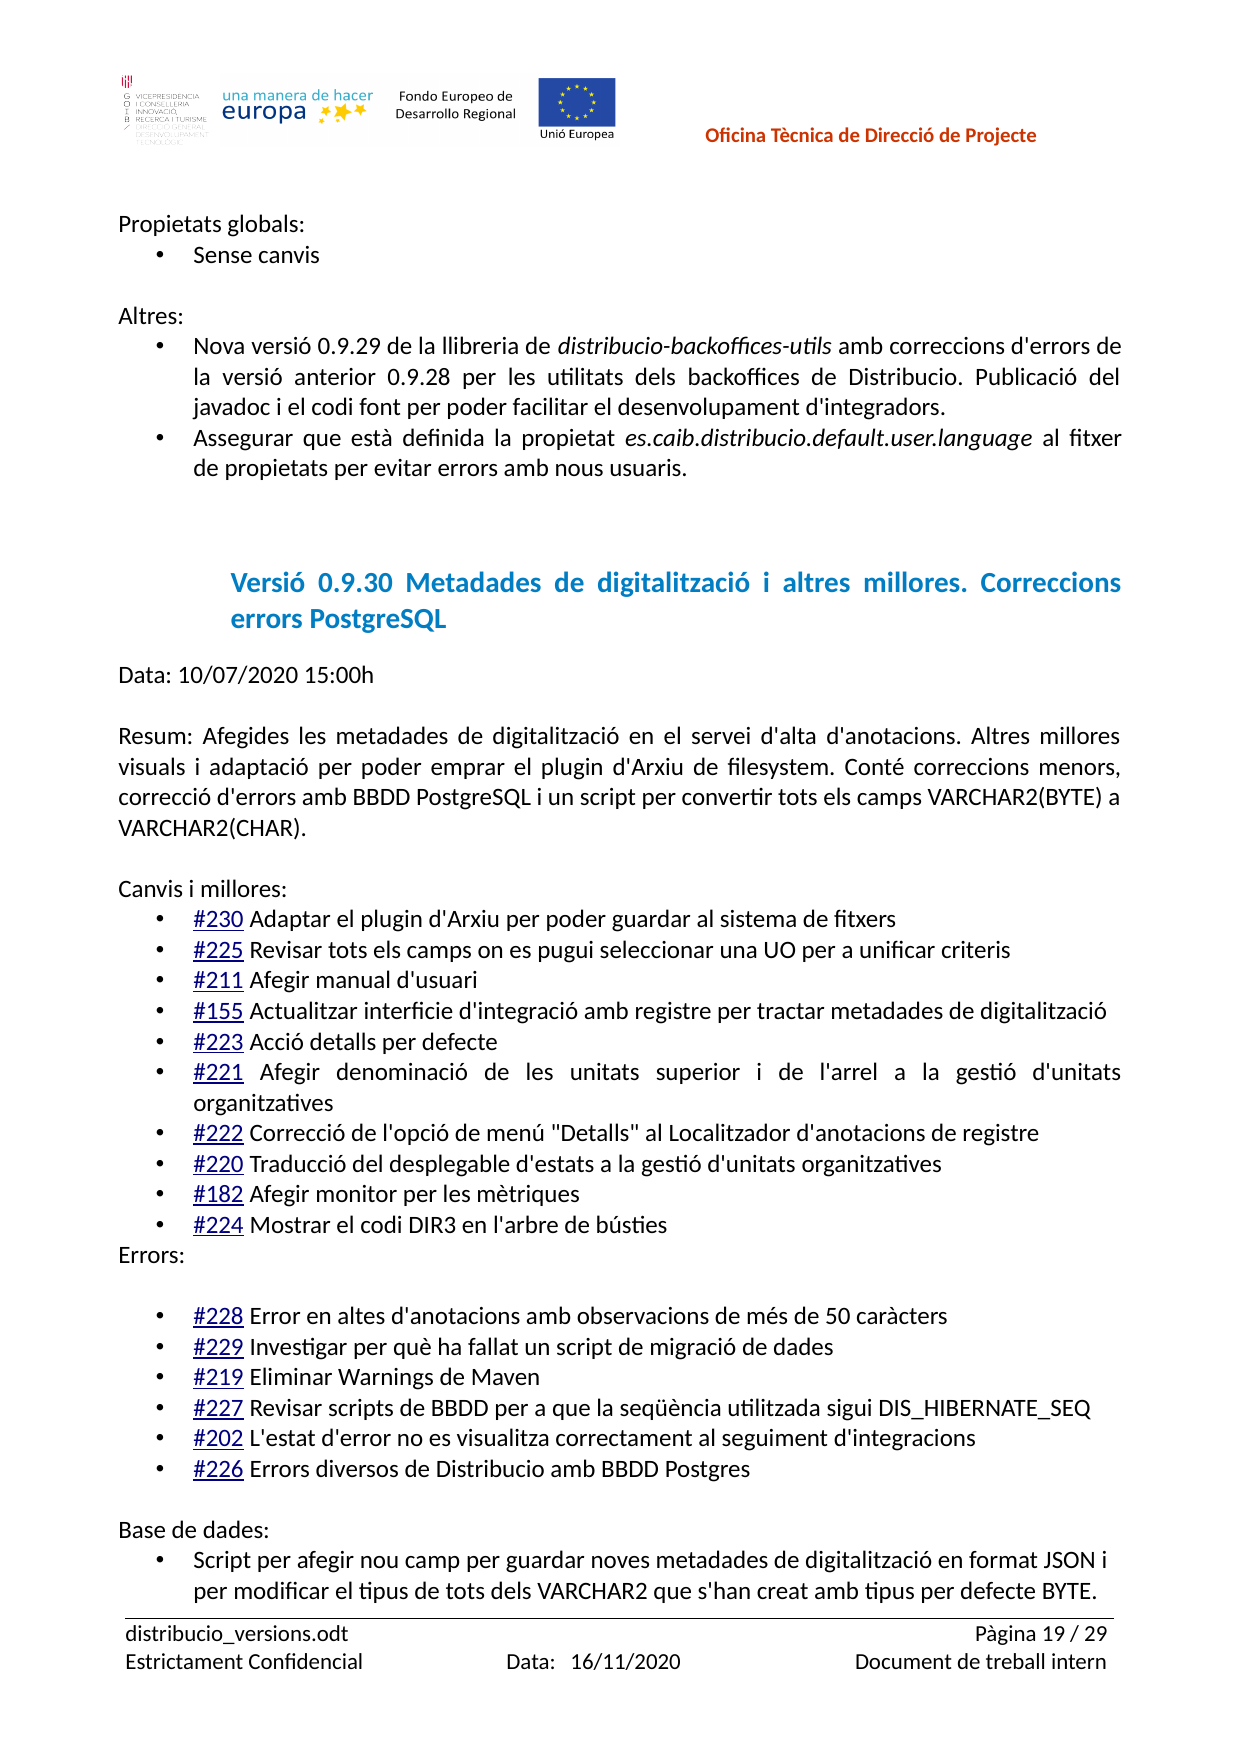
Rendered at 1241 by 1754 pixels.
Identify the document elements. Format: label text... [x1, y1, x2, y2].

list Script per afegir nou camp per guardar noves metadades de digitalització en format JSON i per modificar el tipus de tots dels VARCHAR2 que s'han creat amb tipus per defecte BYTE. [156, 1544, 1122, 1606]
text Base de dades: [118, 1514, 1122, 1544]
picture [219, 73, 621, 147]
list Assegurar que està definida la propietat es.caib.distribucio.default.user.language al fitxer de propietats per evitar errors amb nous usuaris. [156, 422, 1122, 483]
list Sense canvis [156, 239, 1122, 269]
list #225 Revisar tots els camps on es pugui seleccionar una UO per a unificar criteris [156, 934, 1122, 965]
list #182 Afegir monitor per les mètriques [156, 1178, 1122, 1209]
text Altres: [118, 300, 1122, 330]
list #227 Revisar scripts de BBDD per a que la seqüència utilitzada sigui DIS_HIBERNATE_SEQ [156, 1392, 1122, 1422]
list #155 Actualitzar interficie d'integració amb registre per tractar metadades de digitalització [156, 995, 1122, 1026]
list #224 Mostrar el codi DIR3 en l'arbre de bústies [156, 1209, 1122, 1239]
list #221 Afegir denominació de les unitats superior i de l'arrel a la gestió d'unitats organitzatives [156, 1056, 1122, 1117]
text Resum: Afegides les metadades de digitalització en el servei d'alta d'anotacions. Altres millores visuals i adaptació per poder emprar el plugin d'Arxiu de filesystem. Conté correccions menors, correcció d'errors amb BBDD PostgreSQL i un script per convertir tots els camps VARCHAR2(BYTE) a VARCHAR2(CHAR). [118, 721, 1122, 843]
text Errors: [118, 1239, 1122, 1270]
text Data: 10/07/2020 15:00h [118, 659, 1122, 690]
list #222 Correcció de l'opció de menú "Detalls" al Localitzador d'anotacions de registre [156, 1117, 1122, 1148]
list #228 Error en altes d'anotacions amb observacions de més de 50 caràcters [156, 1300, 1122, 1331]
text Propietats globals: [118, 208, 1122, 239]
list #219 Eliminar Warnings de Maven [156, 1361, 1122, 1392]
list #230 Adaptar el plugin d'Arxiu per poder guardar al sistema de fitxers [156, 904, 1122, 934]
list #226 Errors diversos de Distribucio amb BBDD Postgres [156, 1453, 1122, 1483]
subtitle Versió 0.9.30 Metadades de digitalització i altres millores. Correccions errors PostgreSQL [153, 564, 1122, 636]
list Nova versió 0.9.29 de la llibreria de distribucio-backoffices-utils amb correccions d'errors de la versió anterior 0.9.28 per les utilitats dels backoffices de Distribucio. Publicació del javadoc i el codi font per poder facilitar el desenvolupament d'integradors. [156, 330, 1122, 422]
list #202 L'estat d'error no es visualitza correctament al seguiment d'integracions [156, 1422, 1122, 1453]
picture [118, 73, 213, 147]
text Canvis i millores: [118, 873, 1122, 904]
list #211 Afegir manual d'usuari [156, 965, 1122, 995]
list #220 Traducció del desplegable d'estats a la gestió d'unitats organitzatives [156, 1148, 1122, 1178]
list #223 Acció detalls per defecte [156, 1026, 1122, 1056]
list #229 Investigar per què ha fallat un script de migració de dades [156, 1331, 1122, 1361]
